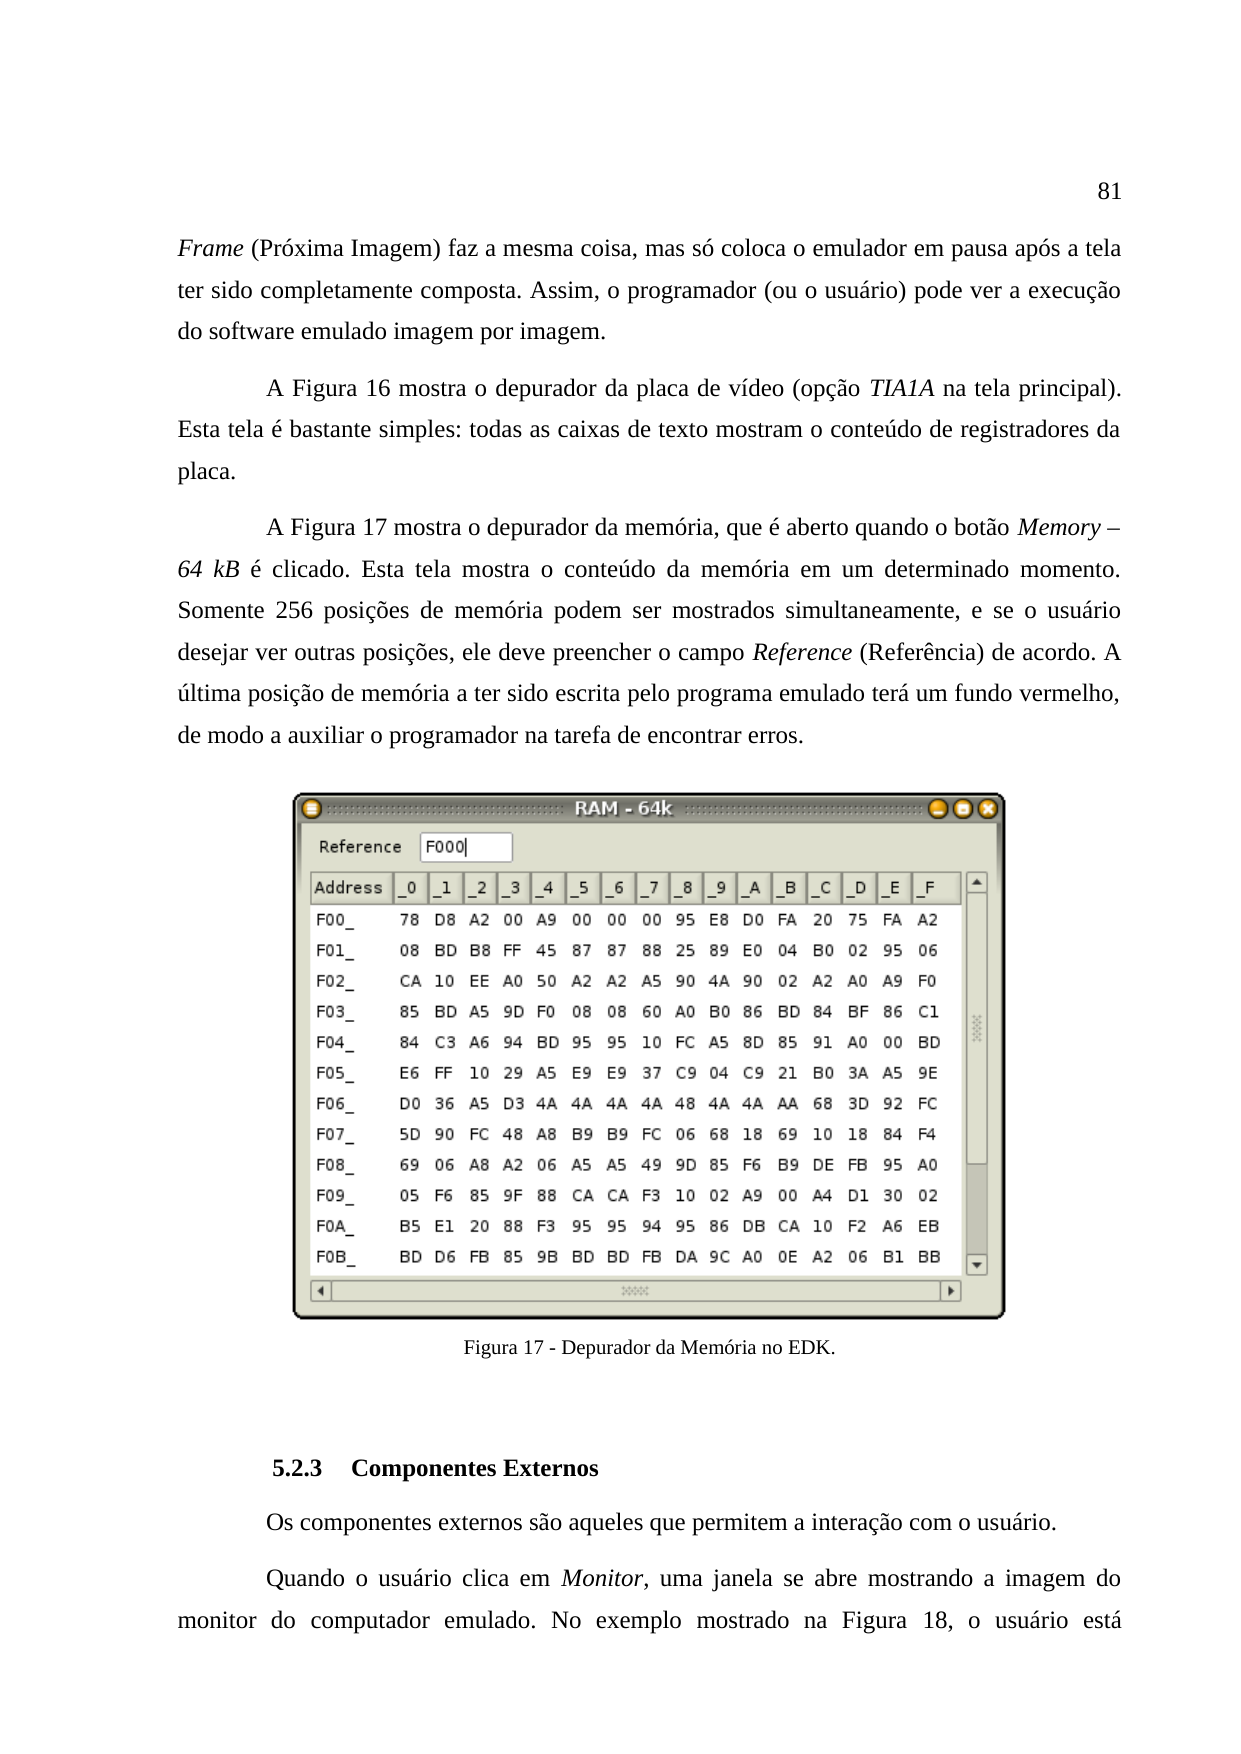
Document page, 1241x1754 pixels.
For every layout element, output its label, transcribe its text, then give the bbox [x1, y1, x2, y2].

text A Figura 17 mostra o depurador da memória, que é aberto quando o botão Memory – 64 kB é clicado. Esta tela mostra o conteúdo da memória em um determinado momento. Somente 256 posições de memória podem ser mostrados simultaneamente, e se o usuário desejar ver outras posições, ele deve preencher o campo Reference (Referência) de acordo. A última posição de memória a ter sido escrita pelo programa emulado terá um fundo vermelho, de modo a auxiliar o programador na tarefa de encontrar erros. [177, 513, 1122, 749]
text Os componentes externos são aqueles que permitem a interação com o usuário. [177, 1508, 1122, 1536]
subtitle Componentes Externos [177, 1454, 1122, 1482]
text Frame (Próxima Imagem) faz a mesma coisa, mas só coloca o emulador em pausa após a tela ter sido completamente composta. Assim, o programador (ou o usuário) pode ver a execução do software emulado imagem por imagem. [177, 234, 1122, 345]
text Quando o usuário clica em Monitor, uma janela se abre mostrando a imagem do monitor do computador emulado. No exemplo mostrado na Figura 18, o usuário está [177, 1564, 1122, 1633]
text A Figura 16 mostra o depurador da placa de vídeo (opção TIA1A na tela principal). Esta tela é bastante simples: todas as caixas de texto mostram o conteúdo de registradores da placa. [177, 374, 1122, 485]
text Figura 17 - Depurador da Memória no EDK. [290, 1324, 1009, 1359]
picture [290, 790, 1009, 1324]
